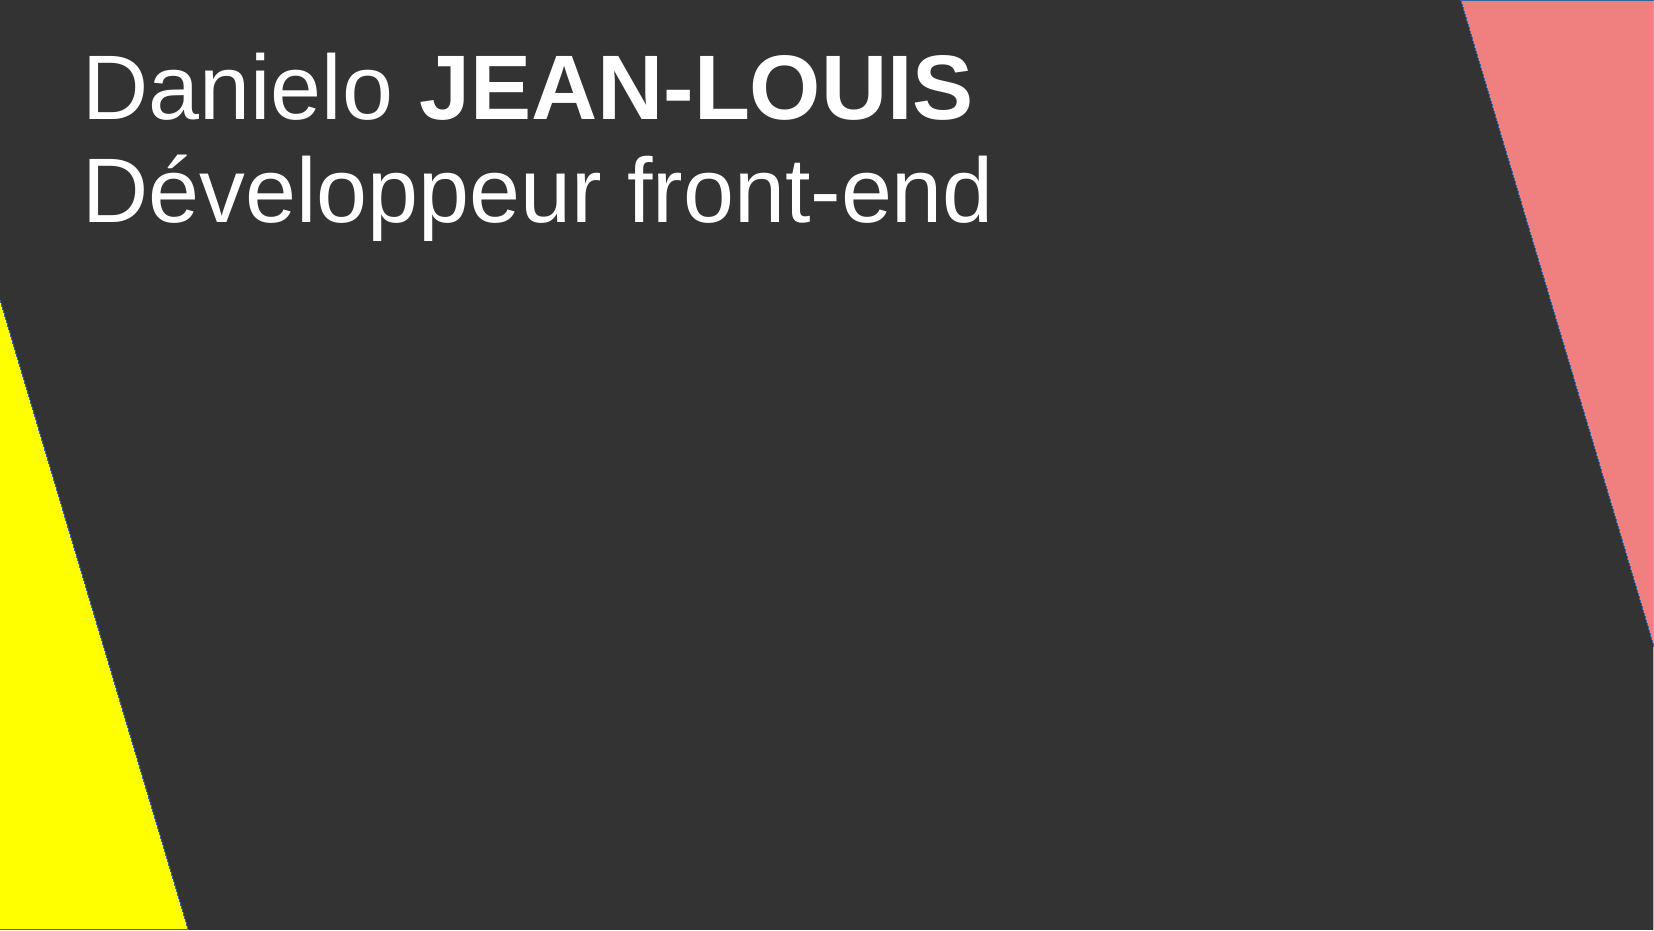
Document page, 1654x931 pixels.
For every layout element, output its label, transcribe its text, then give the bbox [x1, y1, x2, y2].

text_box [1460, 0, 1654, 647]
subtitle Danielo JEAN-LOUIS Développeur front-end [82, 36, 1571, 758]
text_box [0, 299, 189, 930]
